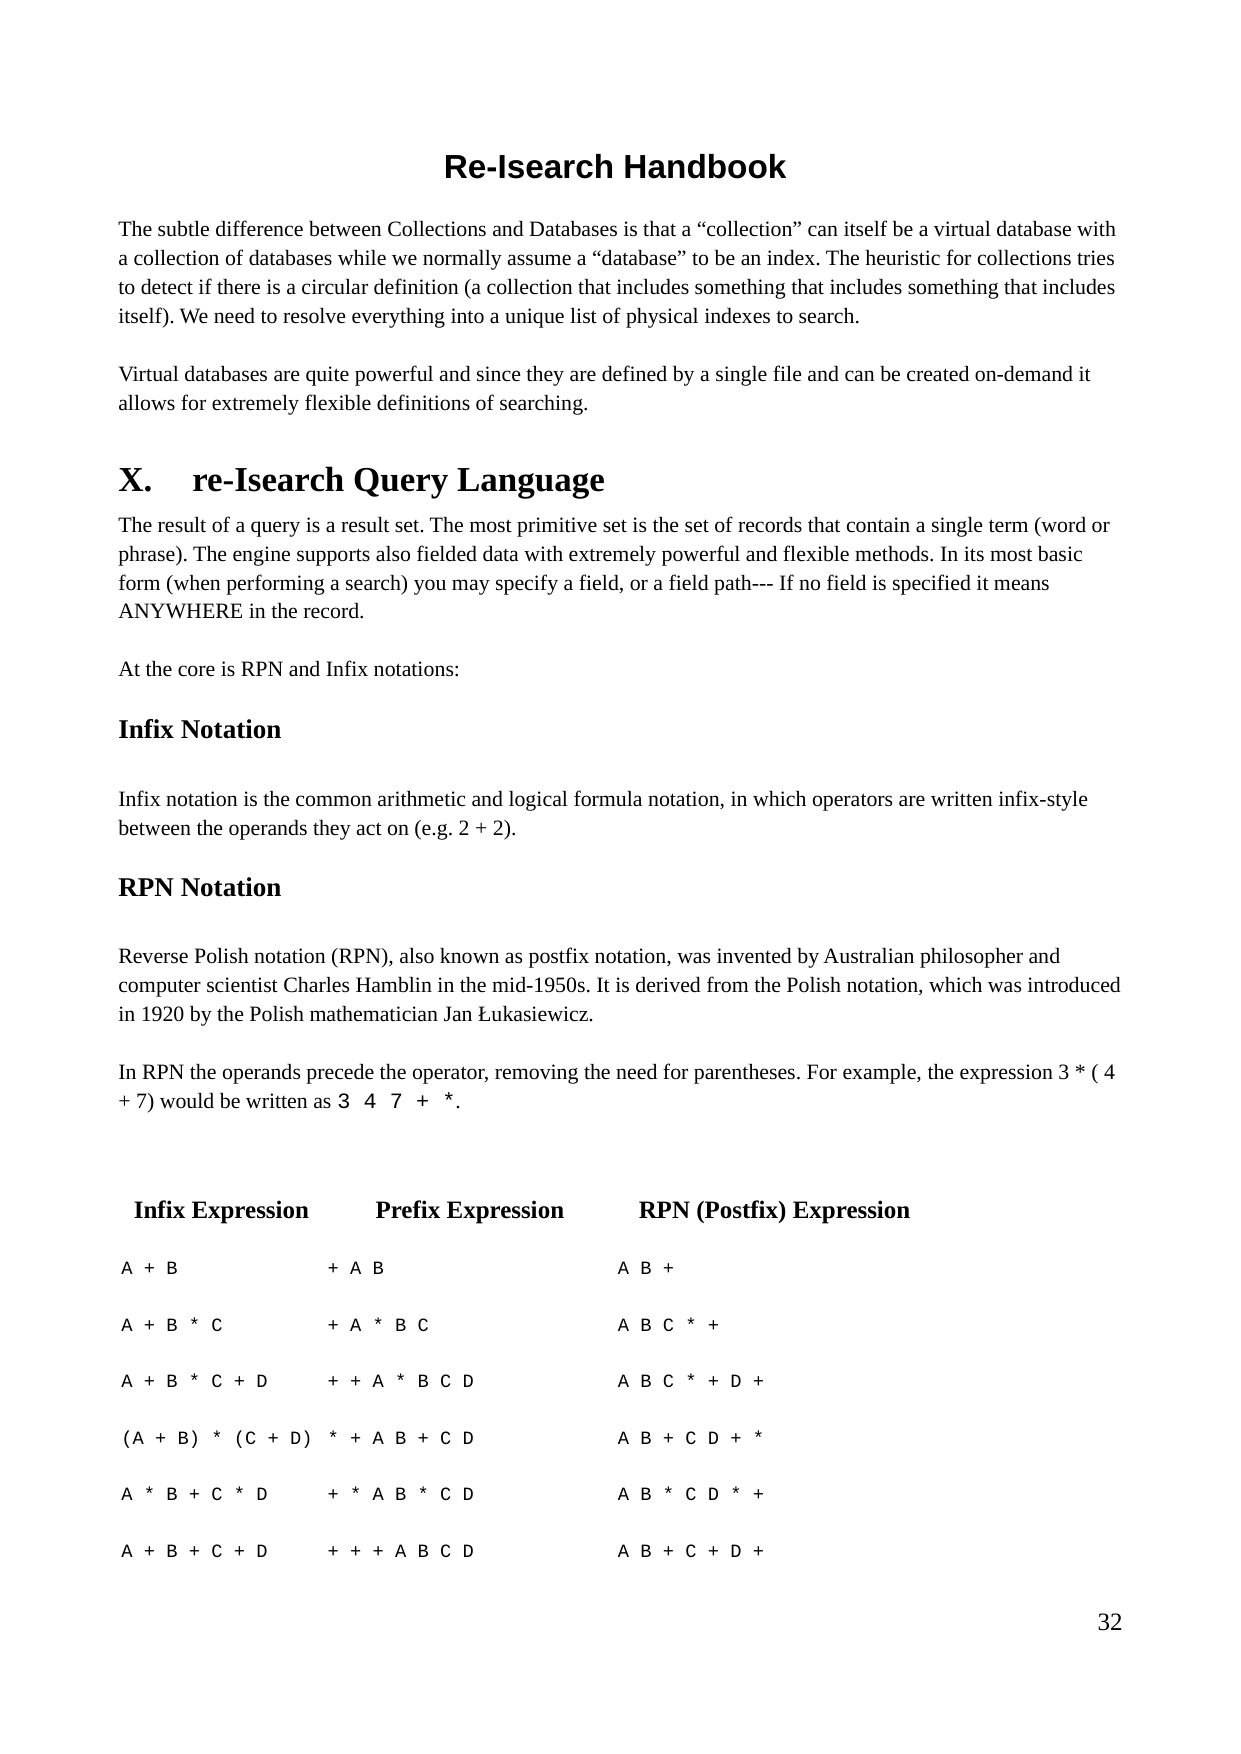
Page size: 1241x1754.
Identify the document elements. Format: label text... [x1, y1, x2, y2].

text Virtual databases are quite powerful and since they are defined by a single file and can be created on-demand it allows for extremely flexible definitions of searching. [118, 361, 1122, 415]
subtitle Infix Notation [118, 713, 1122, 744]
table_cell + A B [325, 1256, 615, 1313]
table_cell + + A * B C D [325, 1369, 615, 1426]
table_cell A + B * C + D [118, 1369, 324, 1426]
subtitle re-Isearch Query Language [118, 459, 1122, 499]
table_cell A + B [118, 1256, 324, 1313]
table_cell A B + C D + * [615, 1426, 934, 1482]
table_cell A + B * C [118, 1313, 324, 1369]
subtitle RPN Notation [118, 871, 1122, 902]
table_cell A B * C D * + [615, 1482, 934, 1539]
table_cell * + A B + C D [325, 1426, 615, 1482]
text At the core is RPN and Infix notations: [118, 656, 1122, 682]
table_cell A + B + C + D [118, 1539, 324, 1566]
table_cell + + + A B C D [325, 1539, 615, 1566]
text The result of a query is a result set. The most primitive set is the set of records that contain a single term (word or phrase). The engine supports also fielded data with extremely powerful and flexible methods. In its most basic form (when performing a search) you may specify a field, or a field path--- If no field is specified it means ANYWHERE in the record. [118, 512, 1122, 624]
table_cell A B C * + [615, 1313, 934, 1369]
table_cell A B + [615, 1256, 934, 1313]
table_header RPN (Postfix) Expression [615, 1192, 934, 1256]
text Reverse Polish notation (RPN), also known as postfix notation, was invented by Australian philosopher and computer scientist Charles Hamblin in the mid-1950s. It is derived from the Polish notation, which was introduced in 1920 by the Polish mathematician Jan Łukasiewicz. [118, 914, 1122, 1027]
table_cell + * A B * C D [325, 1482, 615, 1539]
table_cell A B C * + D + [615, 1369, 934, 1426]
table_header Prefix Expression [325, 1192, 615, 1256]
text In RPN the operands precede the operator, removing the need for parentheses. For example, the expression 3 * ( 4 + 7) would be written as 3 4 7 + *. [118, 1030, 1122, 1115]
text The subtle difference between Collections and Databases is that a “collection” can itself be a virtual database with a collection of databases while we normally assume a “database” to be an index. The heuristic for collections tries to detect if there is a circular definition (a collection that includes something that includes something that includes itself). We need to resolve everything into a unique list of physical indexes to search. [118, 216, 1122, 328]
table_cell + A * B C [325, 1313, 615, 1369]
table_header Infix Expression [118, 1192, 324, 1256]
table_cell A B + C + D + [615, 1539, 934, 1566]
table_cell (A + B) * (C + D) [118, 1426, 324, 1482]
text Infix notation is the common arithmetic and logical formula notation, in which operators are written infix-style between the operands they act on (e.g. 2 + 2). [118, 757, 1122, 840]
table_cell A * B + C * D [118, 1482, 324, 1539]
